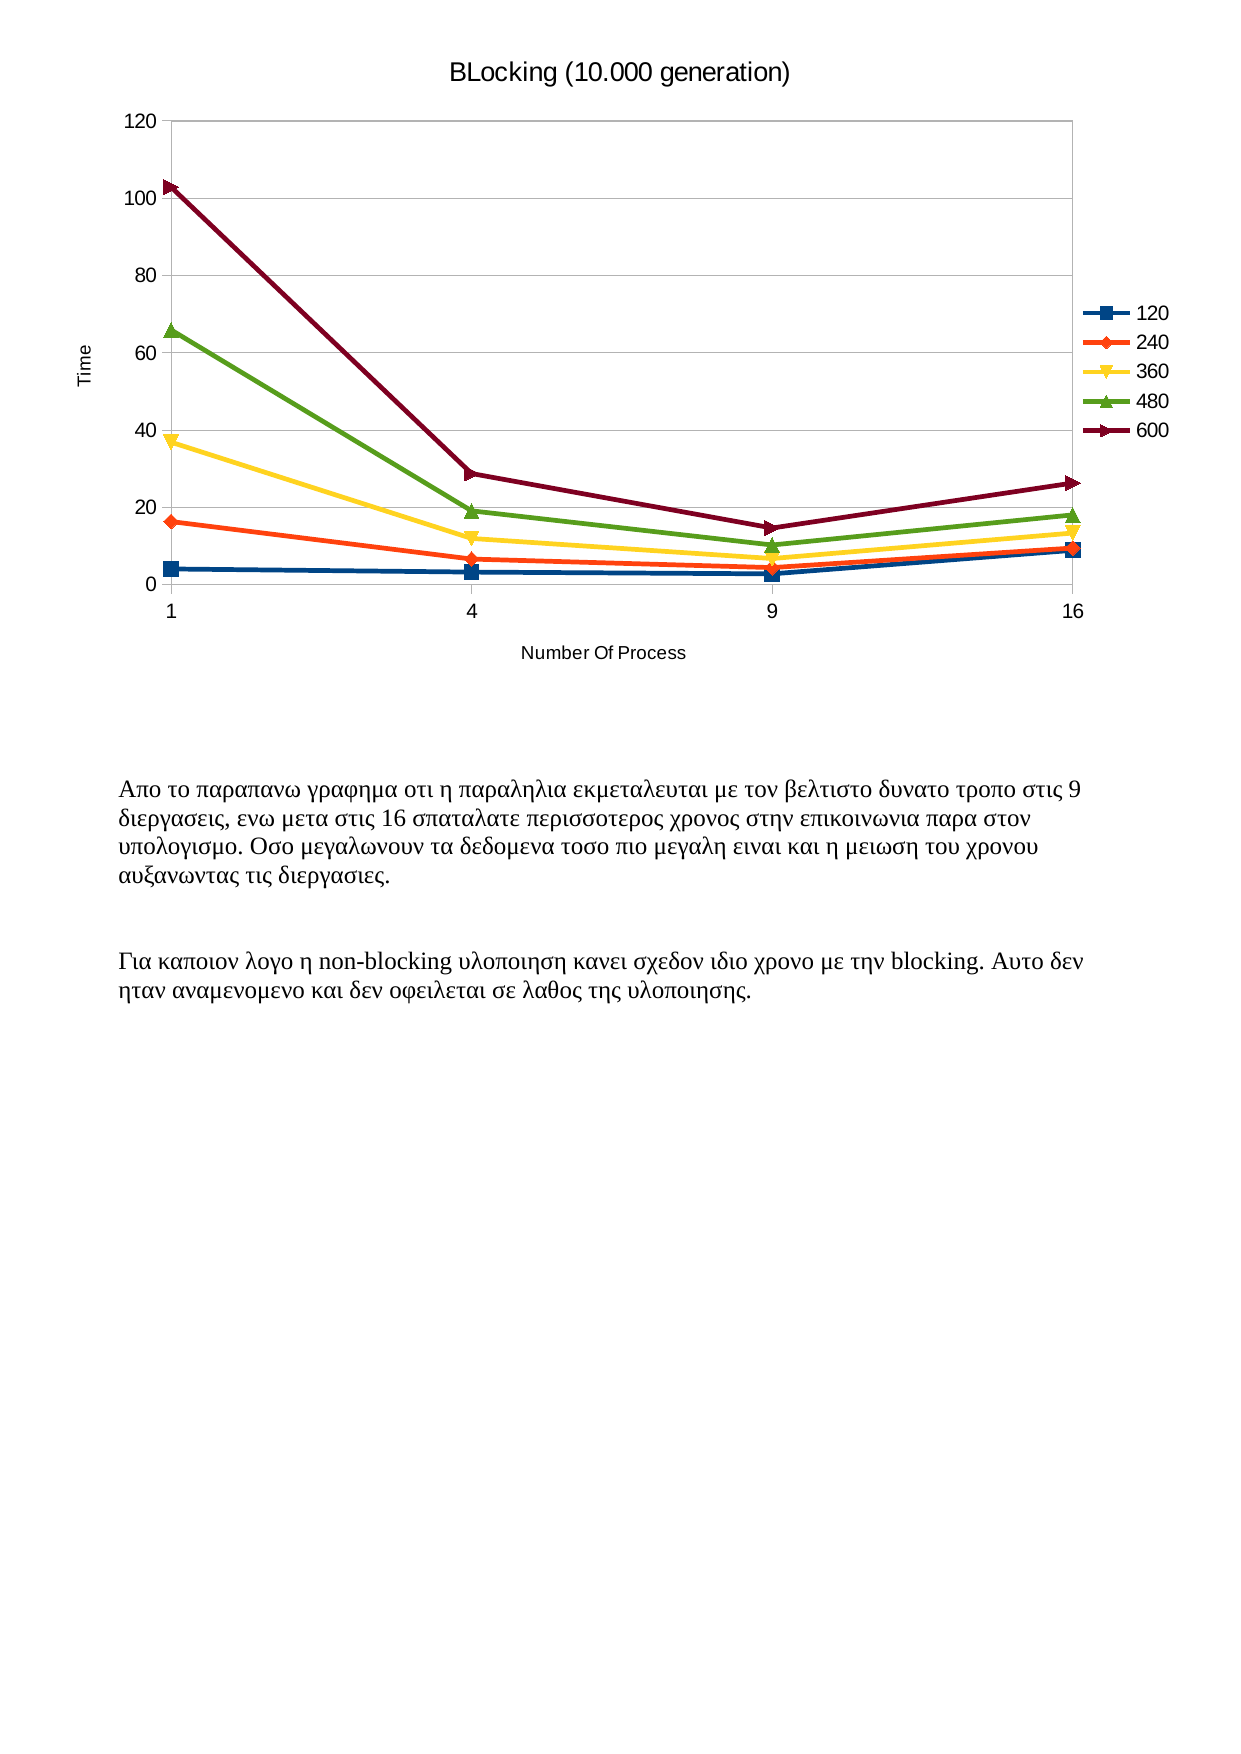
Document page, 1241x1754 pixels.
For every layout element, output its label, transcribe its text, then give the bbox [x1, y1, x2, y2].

text Για καποιον λογο η non-blocking υλοποιηση κανει σχεδον ιδιο χρονο με την blocking. Αυτο δεν ηταν αναμενομενο και δεν οφειλεται σε λαθος της υλοποιησης. [118, 946, 1122, 1004]
text Απο το παραπανω γραφημα οτι η παραληλια εκμεταλευται με τον βελτιστο δυνατο τροπο στις 9 διεργασεις, ενω μετα στις 16 σπαταλατε περισσοτερος χρονος στην επικοινωνια παρα στον υπολογισμο. Οσο μεγαλωνουν τα δεδομενα τοσο πιο μεγαλη ειναι και η μειωση του χρονου αυξανωντας τις διεργασιες. [118, 774, 1122, 889]
